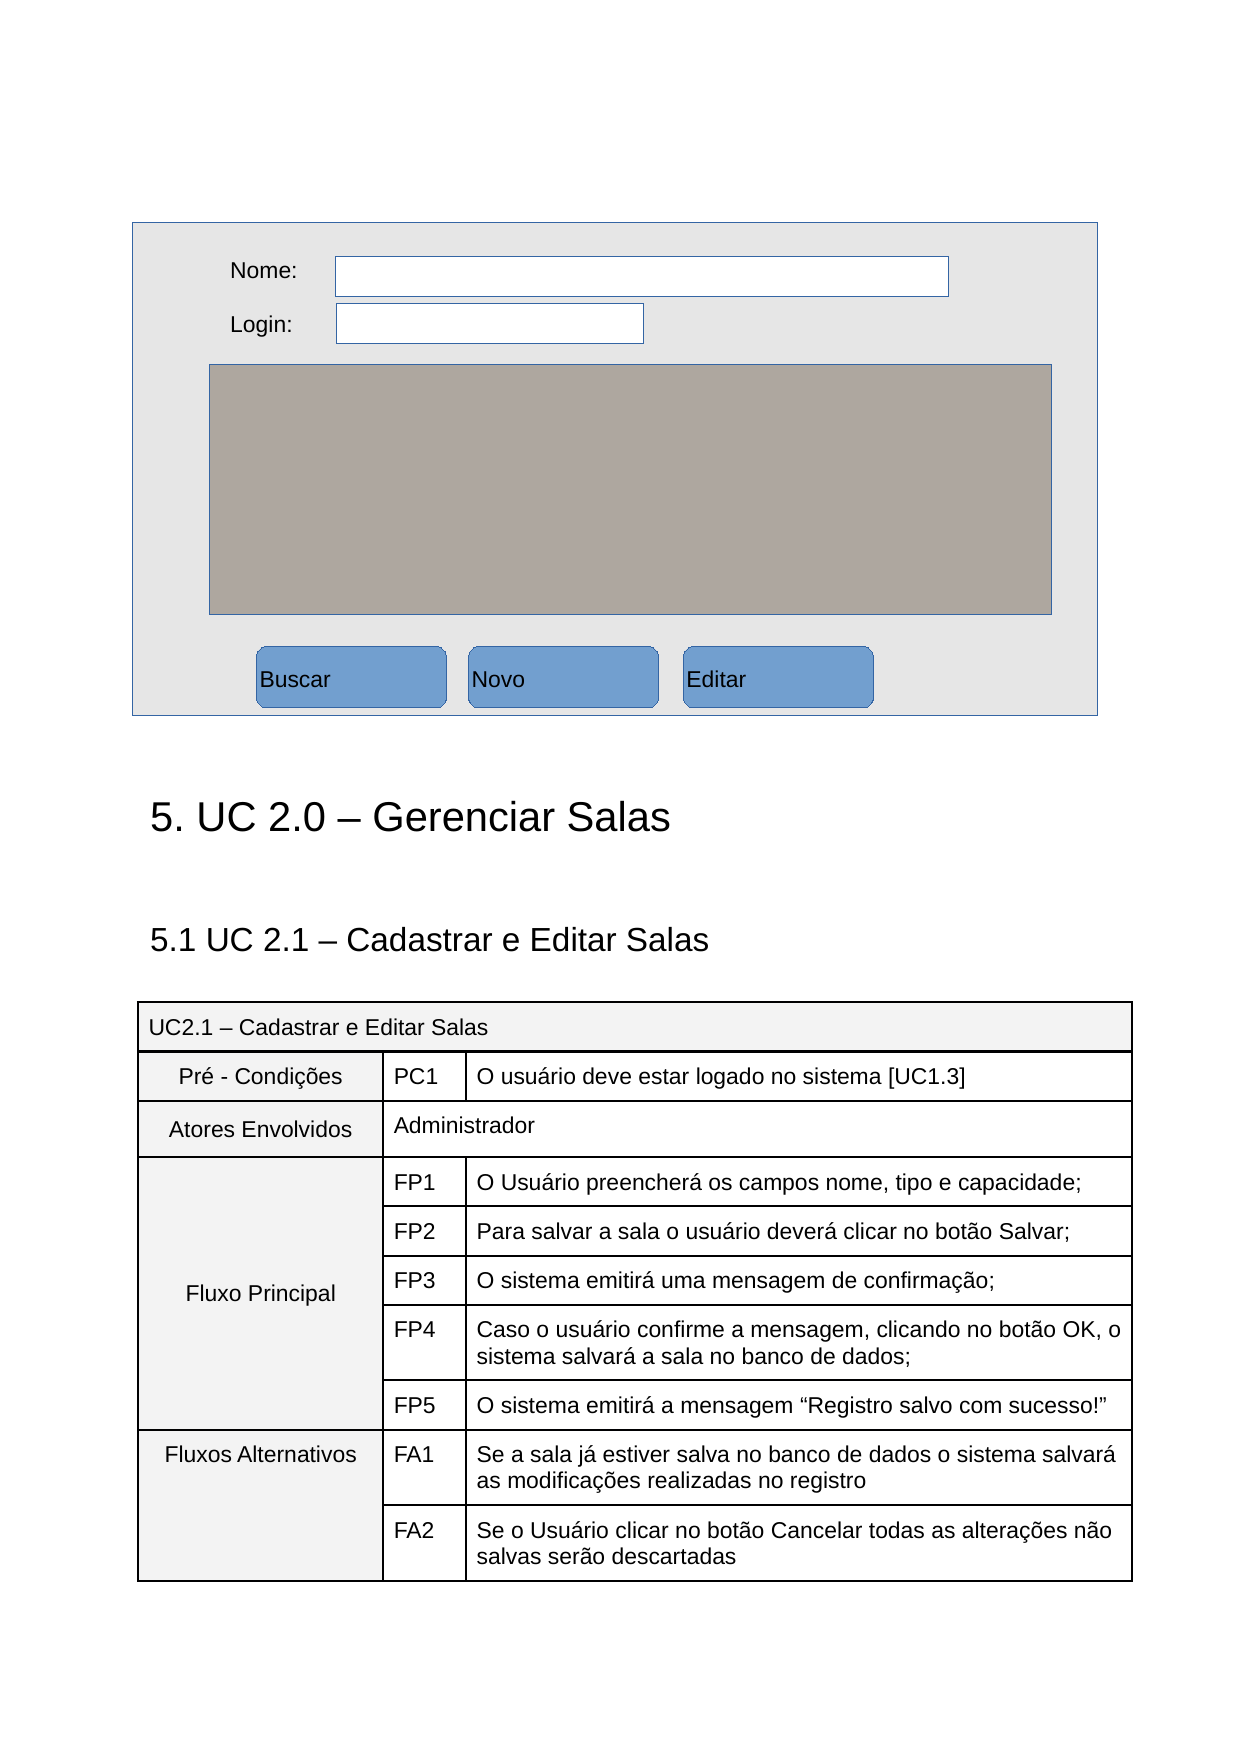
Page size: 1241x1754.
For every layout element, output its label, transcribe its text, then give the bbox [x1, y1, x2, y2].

table_cell FP4 [384, 1306, 465, 1379]
table_cell FP5 [384, 1381, 465, 1429]
table_cell Administrador [384, 1102, 1131, 1156]
table_cell O Usuário preencherá os campos nome, tipo e capacidade; [467, 1158, 1131, 1205]
table_cell Se o Usuário clicar no botão Cancelar todas as alterações não salvas serão descartadas [467, 1506, 1131, 1580]
table_cell FA2 [384, 1506, 465, 1580]
table_cell Se a sala já estiver salva no banco de dados o sistema salvará as modificações realizadas no registro [467, 1431, 1131, 1504]
table_cell O sistema emitirá uma mensagem de confirmação; [467, 1257, 1131, 1304]
table_cell O sistema emitirá a mensagem “Registro salvo com sucesso!” [467, 1381, 1131, 1429]
subtitle 5.1 UC 2.1 – Cadastrar e Editar Salas [150, 920, 1090, 958]
table_cell PC1 [384, 1053, 465, 1100]
table_cell FP1 [384, 1158, 465, 1205]
table_cell Fluxos Alternativos [139, 1431, 382, 1580]
table_cell FA1 [384, 1431, 465, 1504]
table_cell Fluxo Principal [139, 1158, 382, 1429]
table_cell Caso o usuário confirme a mensagem, clicando no botão OK, o sistema salvará a sala no banco de dados; [467, 1306, 1131, 1379]
table_header UC2.1 – Cadastrar e Editar Salas [139, 1003, 1131, 1050]
table_cell FP3 [384, 1257, 465, 1304]
table_cell Atores Envolvidos [139, 1102, 382, 1156]
table_cell O usuário deve estar logado no sistema [UC1.3] [467, 1053, 1131, 1100]
table_cell Para salvar a sala o usuário deverá clicar no botão Salvar; [467, 1207, 1131, 1254]
table_cell FP2 [384, 1207, 465, 1254]
table_cell Pré - Condições [139, 1053, 382, 1100]
subtitle 5. UC 2.0 – Gerenciar Salas [150, 792, 1090, 840]
